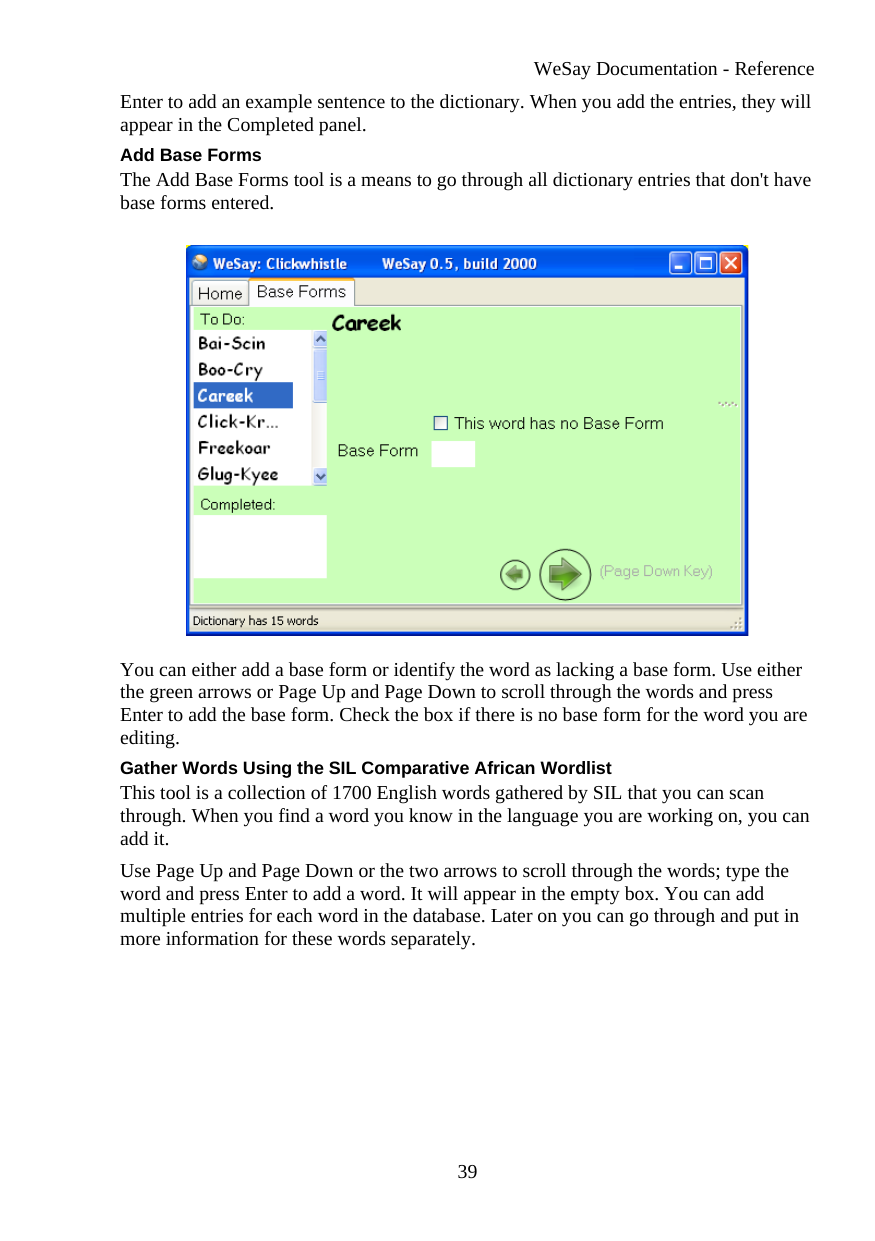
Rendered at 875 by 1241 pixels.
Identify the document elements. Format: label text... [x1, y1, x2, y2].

text Use Page Up and Page Down or the two arrows to scroll through the words; type the word and press Enter to add a word. It will appear in the empty box. You can add multiple entries for each word in the database. Later on you can go through and put in more information for these words separately. [120, 859, 814, 950]
subtitle Add Base Forms [120, 144, 814, 165]
picture [186, 245, 749, 636]
text This tool is a collection of 1700 English words gathered by SIL that you can scan through. When you find a word you know in the language you are working on, you can add it. [120, 781, 814, 850]
subtitle Gather Words Using the SIL Comparative African Wordlist [120, 758, 814, 778]
text Enter to add an example sentence to the dictionary. When you add the entries, they will appear in the Completed panel. [120, 90, 814, 136]
text The Add Base Forms tool is a means to go through all dictionary entries that don't have base forms entered. [120, 168, 814, 214]
text You can either add a base form or identify the word as lacking a base form. Use either the green arrows or Page Up and Page Down to scroll through the words and press Enter to add the base form. Check the box if there is no base form for the word you are editing. [120, 223, 814, 749]
